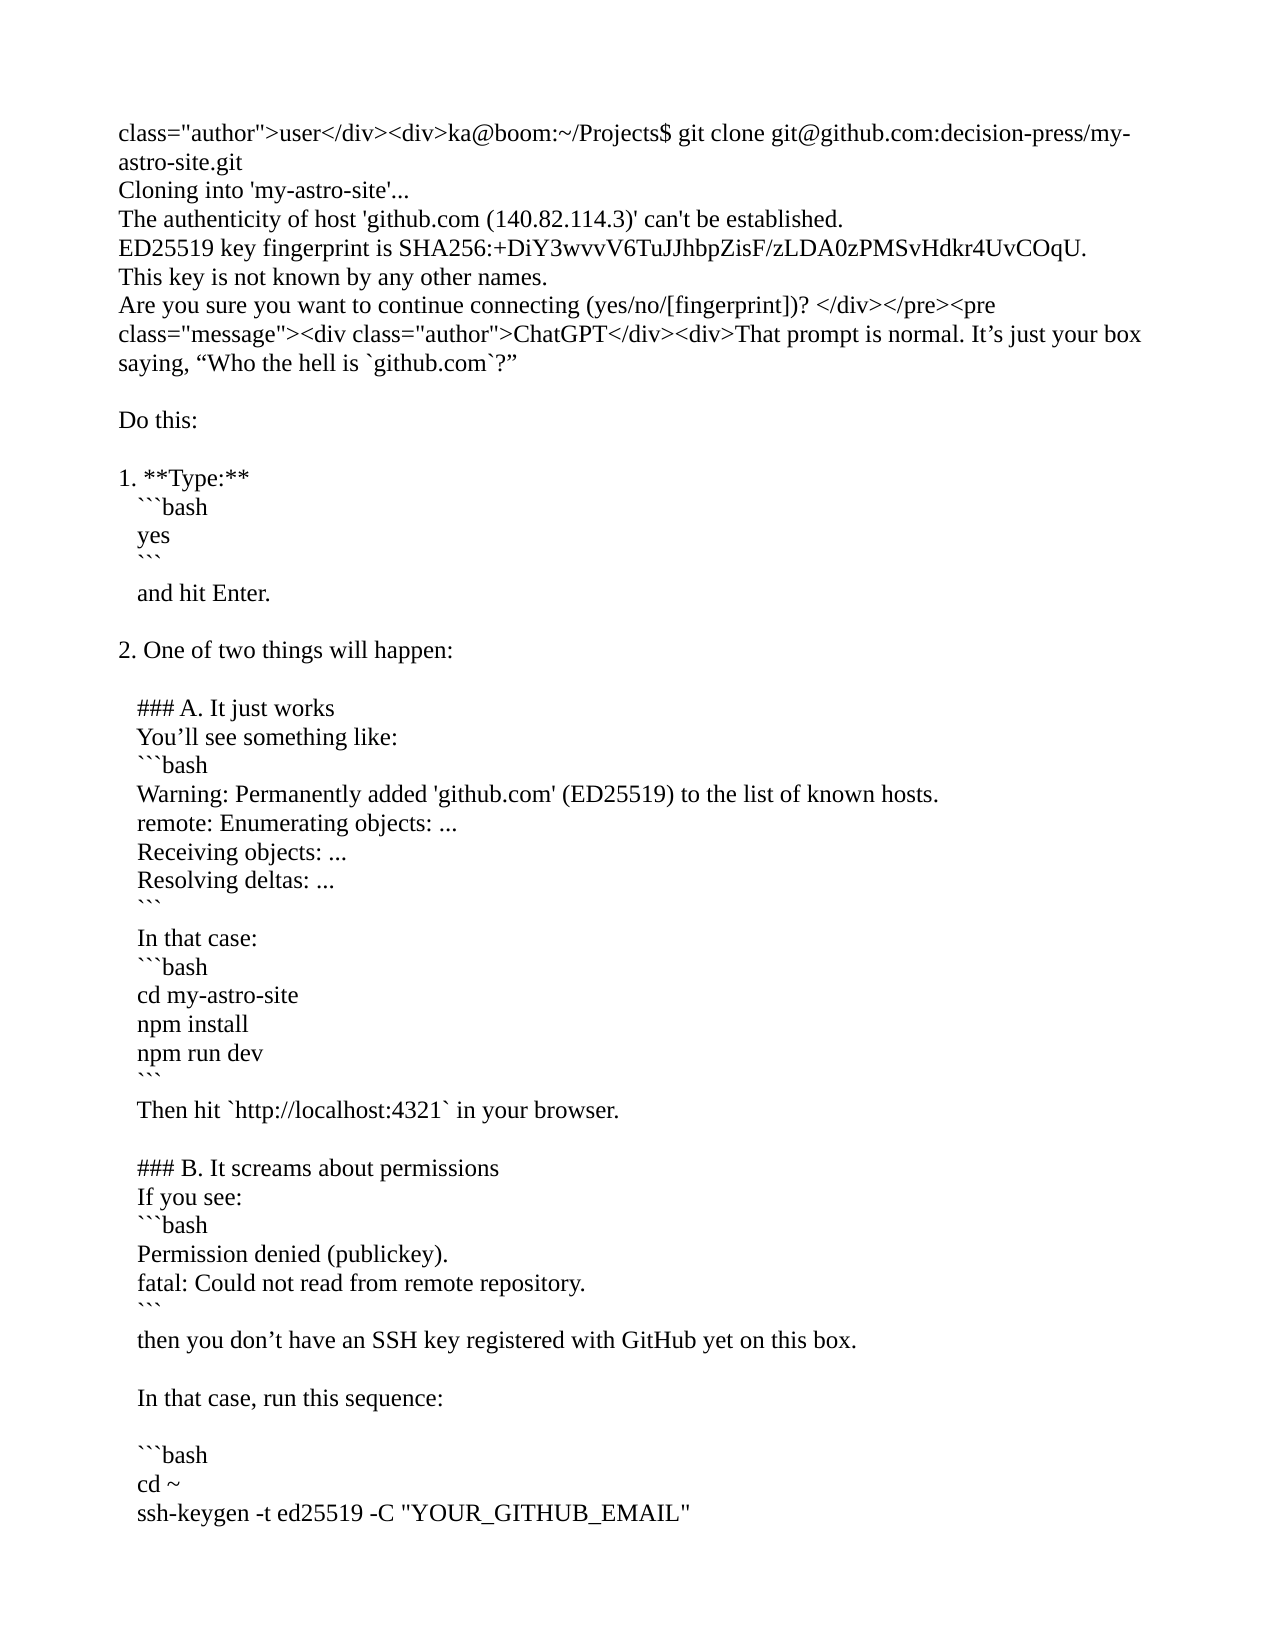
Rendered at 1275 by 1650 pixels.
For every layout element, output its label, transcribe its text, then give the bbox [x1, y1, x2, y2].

text ### A. It just works [118, 693, 1157, 722]
text ```bash [118, 952, 1157, 981]
text class="author">user</div><div>ka@boom:~/Projects$ git clone git@github.com:decision-press/my-astro-site.git [118, 118, 1157, 176]
text You’ll see something like: [118, 722, 1157, 751]
text yes [118, 521, 1157, 549]
text ssh-keygen -t ed25519 -C "YOUR_GITHUB_EMAIL" [118, 1498, 1157, 1527]
text npm run dev [118, 1038, 1157, 1067]
text Are you sure you want to continue connecting (yes/no/[fingerprint])? </div></pre><pre class="message"><div class="author">ChatGPT</div><div>That prompt is normal. It’s just your box saying, “Who the hell is `github.com`?” [118, 291, 1157, 377]
text remote: Enumerating objects: ... [118, 808, 1157, 837]
text fatal: Could not read from remote repository. [118, 1268, 1157, 1297]
text and hit Enter. [118, 578, 1157, 607]
text In that case: [118, 923, 1157, 952]
text ``` [118, 549, 1157, 578]
text 1. **Type:** [118, 463, 1157, 492]
text cd my-astro-site [118, 981, 1157, 1009]
text ### B. It screams about permissions [118, 1153, 1157, 1182]
text ED25519 key fingerprint is SHA256:+DiY3wvvV6TuJJhbpZisF/zLDA0zPMSvHdkr4UvCOqU. [118, 233, 1157, 262]
text The authenticity of host 'github.com (140.82.114.3)' can't be established. [118, 204, 1157, 233]
text ``` [118, 894, 1157, 923]
text ```bash [118, 1441, 1157, 1469]
text Warning: Permanently added 'github.com' (ED25519) to the list of known hosts. [118, 779, 1157, 808]
text cd ~ [118, 1469, 1157, 1498]
text 2. One of two things will happen: [118, 636, 1157, 664]
text ```bash [118, 751, 1157, 779]
text This key is not known by any other names. [118, 262, 1157, 291]
text Receiving objects: ... [118, 837, 1157, 866]
text Resolving deltas: ... [118, 866, 1157, 894]
text Permission denied (publickey). [118, 1239, 1157, 1268]
text npm install [118, 1009, 1157, 1038]
text ``` [118, 1067, 1157, 1096]
text Do this: [118, 406, 1157, 434]
text ``` [118, 1297, 1157, 1326]
text ```bash [118, 1211, 1157, 1239]
text Then hit `http://localhost:4321` in your browser. [118, 1096, 1157, 1124]
text Cloning into 'my-astro-site'... [118, 176, 1157, 204]
text If you see: [118, 1182, 1157, 1211]
text then you don’t have an SSH key registered with GitHub yet on this box. [118, 1326, 1157, 1354]
text ```bash [118, 492, 1157, 521]
text In that case, run this sequence: [118, 1383, 1157, 1412]
